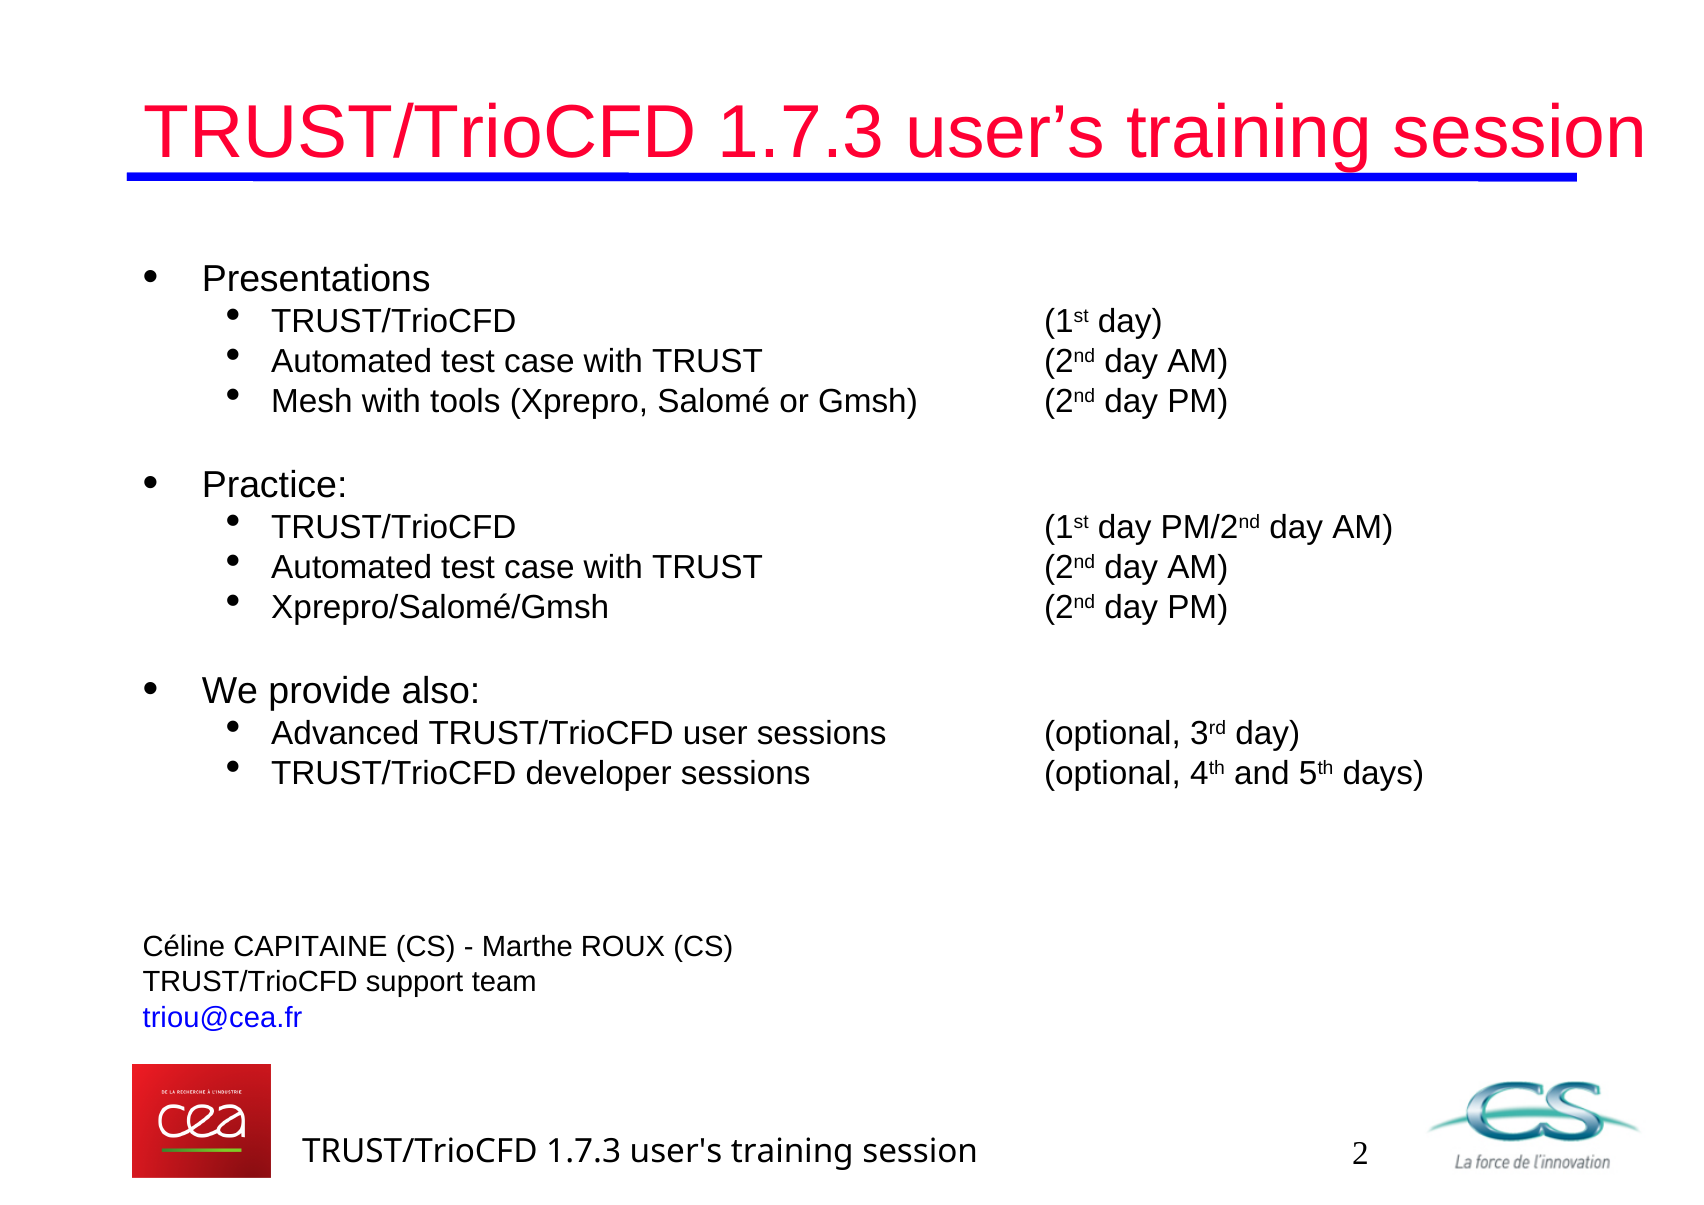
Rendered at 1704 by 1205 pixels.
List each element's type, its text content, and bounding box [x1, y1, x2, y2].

title TRUST/TrioCFD 1.7.3 user’s training session [127, 29, 1672, 225]
picture [132, 1076, 271, 1178]
list Presentations TRUST/TrioCFD (1st day) Automated test case with TRUST (2nd day AM) Mesh with tools (Xprepro, Salomé or Gmsh) (2nd day PM) Practice: TRUST/TrioCFD (1st day PM/2nd day AM) Automated test case with TRUST (2nd day AM) Xprepro/Salomé/Gmsh (2nd day PM) We provide also: Advanced TRUST/TrioCFD user sessions (optional, 3rd day) TRUST/TrioCFD developer sessions (optional, 4th and 5th days) Céline CAPITAINE (CS) - Marthe ROUX (CS) TRUST/TrioCFD support team triou@cea.fr [126, 254, 1576, 1076]
picture [1423, 1072, 1648, 1179]
